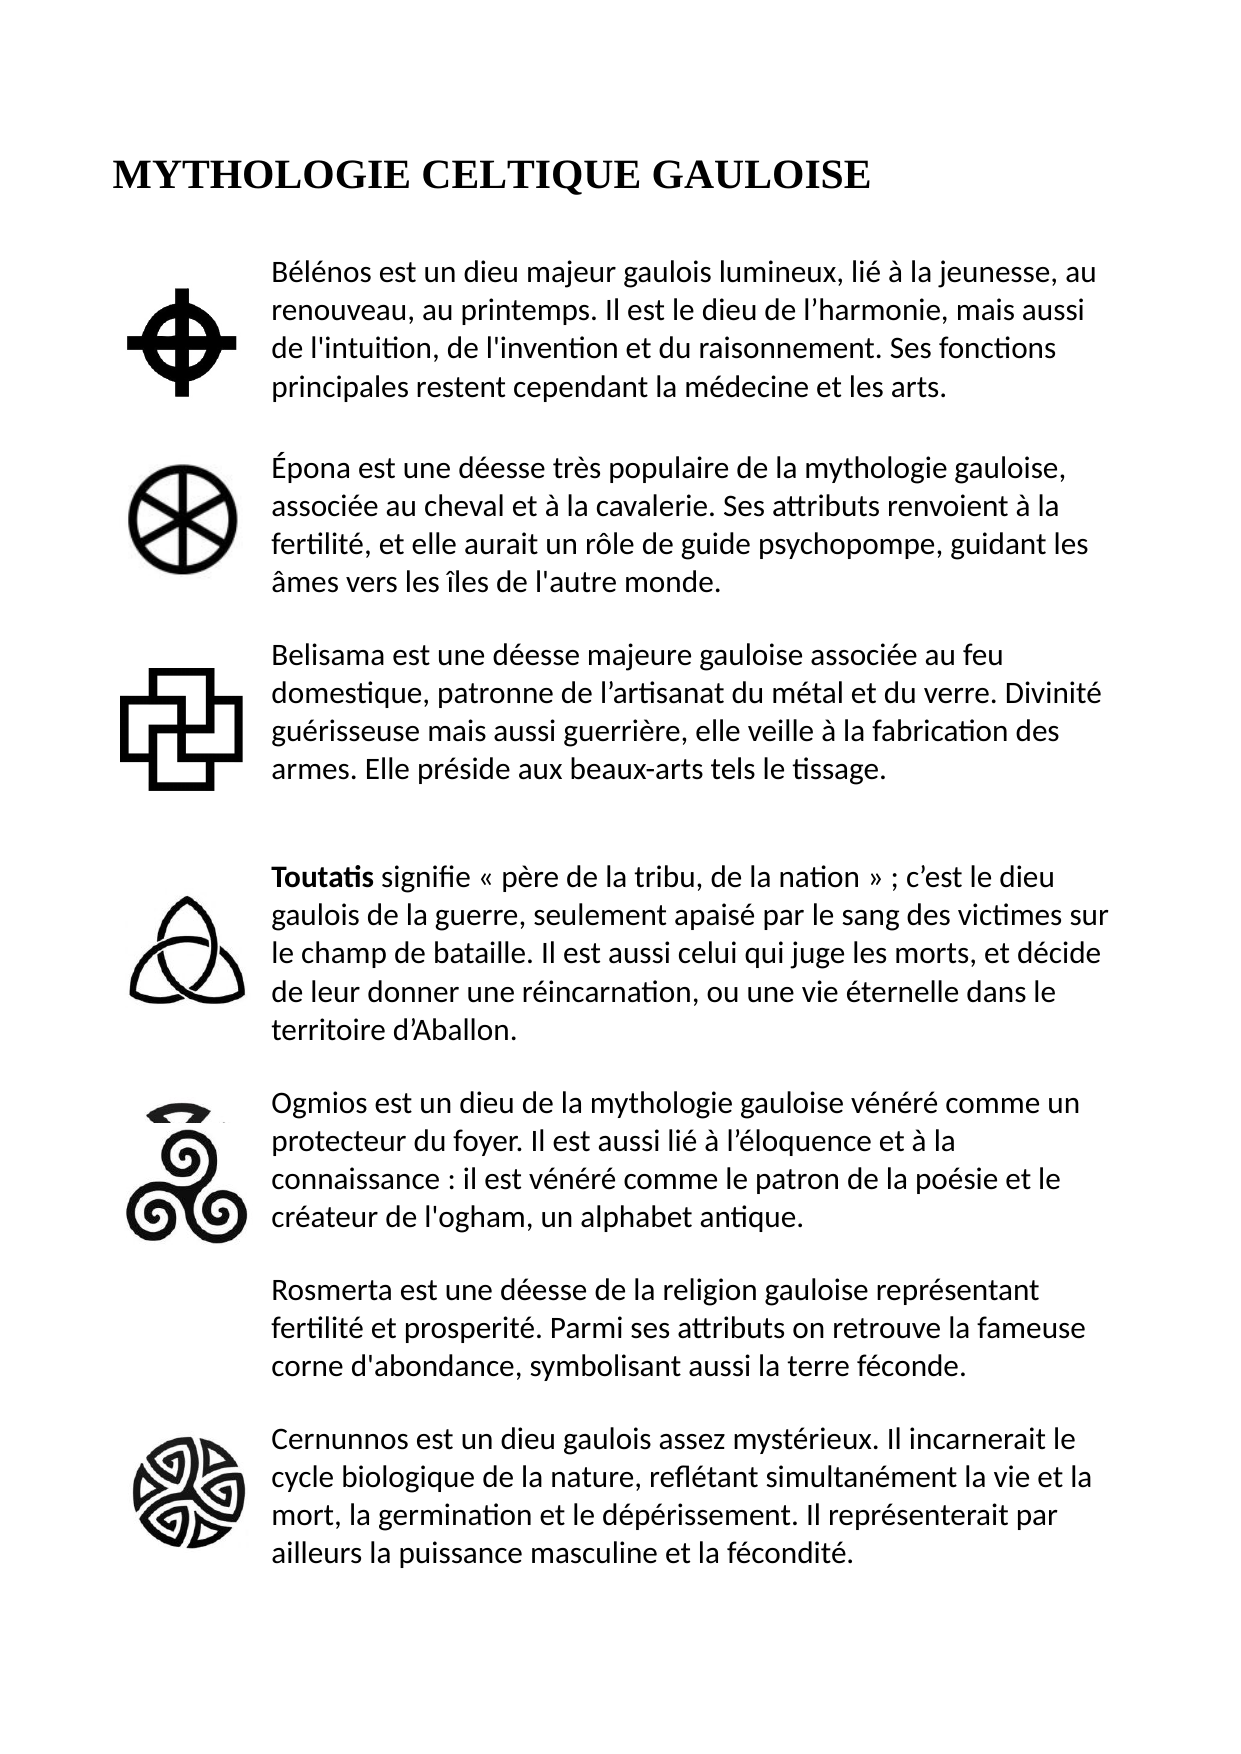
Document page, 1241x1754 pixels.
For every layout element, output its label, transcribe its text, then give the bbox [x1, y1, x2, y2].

table_cell Épona est une déesse très populaire de la mythologie gauloise, associée au cheval et à la cavalerie. Ses attributs renvoient à la fertilité, et elle aurait un rôle de guide psychopompe, guidant les âmes vers les îles de l'autre monde. [265, 432, 1128, 619]
table_cell [113, 1403, 265, 1590]
picture [118, 455, 248, 585]
text MYTHOLOGIE CELTIQUE GAULOISE [112, 150, 1128, 234]
table_cell Ogmios est un dieu de la mythologie gauloise vénéré comme un protecteur du foyer. Il est aussi lié à l’éloquence et à la connaissance : il est vénéré comme le patron de la poésie et le créateur de l'ogham, un alphabet antique. [265, 1066, 1128, 1253]
picture [119, 1097, 253, 1251]
picture [121, 888, 252, 1008]
table_cell Cernunnos est un dieu gaulois assez mystérieux. Il incarnerait le cycle biologique de la nature, reflétant simultanément la vie et la mort, la germination et le dépérissement. Il représenterait par ailleurs la puissance masculine et la fécondité. [265, 1403, 1128, 1590]
table_cell [113, 619, 265, 841]
picture [120, 275, 247, 410]
table_cell [113, 841, 265, 1066]
table_cell [113, 432, 265, 619]
table_cell Rosmerta est une déesse de la religion gauloise représentant fertilité et prosperité. Parmi ses attributs on retrouve la fameuse corne d'abondance, symbolisant aussi la terre féconde. [265, 1254, 1128, 1403]
table_cell [113, 1066, 265, 1253]
picture [120, 668, 243, 791]
table_cell Belisama est une déesse majeure gauloise associée au feu domestique, patronne de l’artisanat du métal et du verre. Divinité guérisseuse mais aussi guerrière, elle veille à la fabrication des armes. Elle préside aux beaux-arts tels le tissage. [265, 619, 1128, 841]
table_cell Toutatis signifie « père de la tribu, de la nation » ; c’est le dieu gaulois de la guerre, seulement apaisé par le sang des victimes sur le champ de bataille. Il est aussi celui qui juge les morts, et décide de leur donner une réincarnation, ou une vie éternelle dans le territoire d’Aballon. [265, 841, 1128, 1066]
table_cell [113, 1254, 265, 1403]
picture [127, 1431, 250, 1553]
table_header Bélénos est un dieu majeur gaulois lumineux, lié à la jeunesse, au renouveau, au printemps. Il est le dieu de l’harmonie, mais aussi de l'intuition, de l'invention et du raisonnement. Ses fonctions principales restent cependant la médecine et les arts. [265, 246, 1128, 432]
table_header [113, 246, 265, 432]
